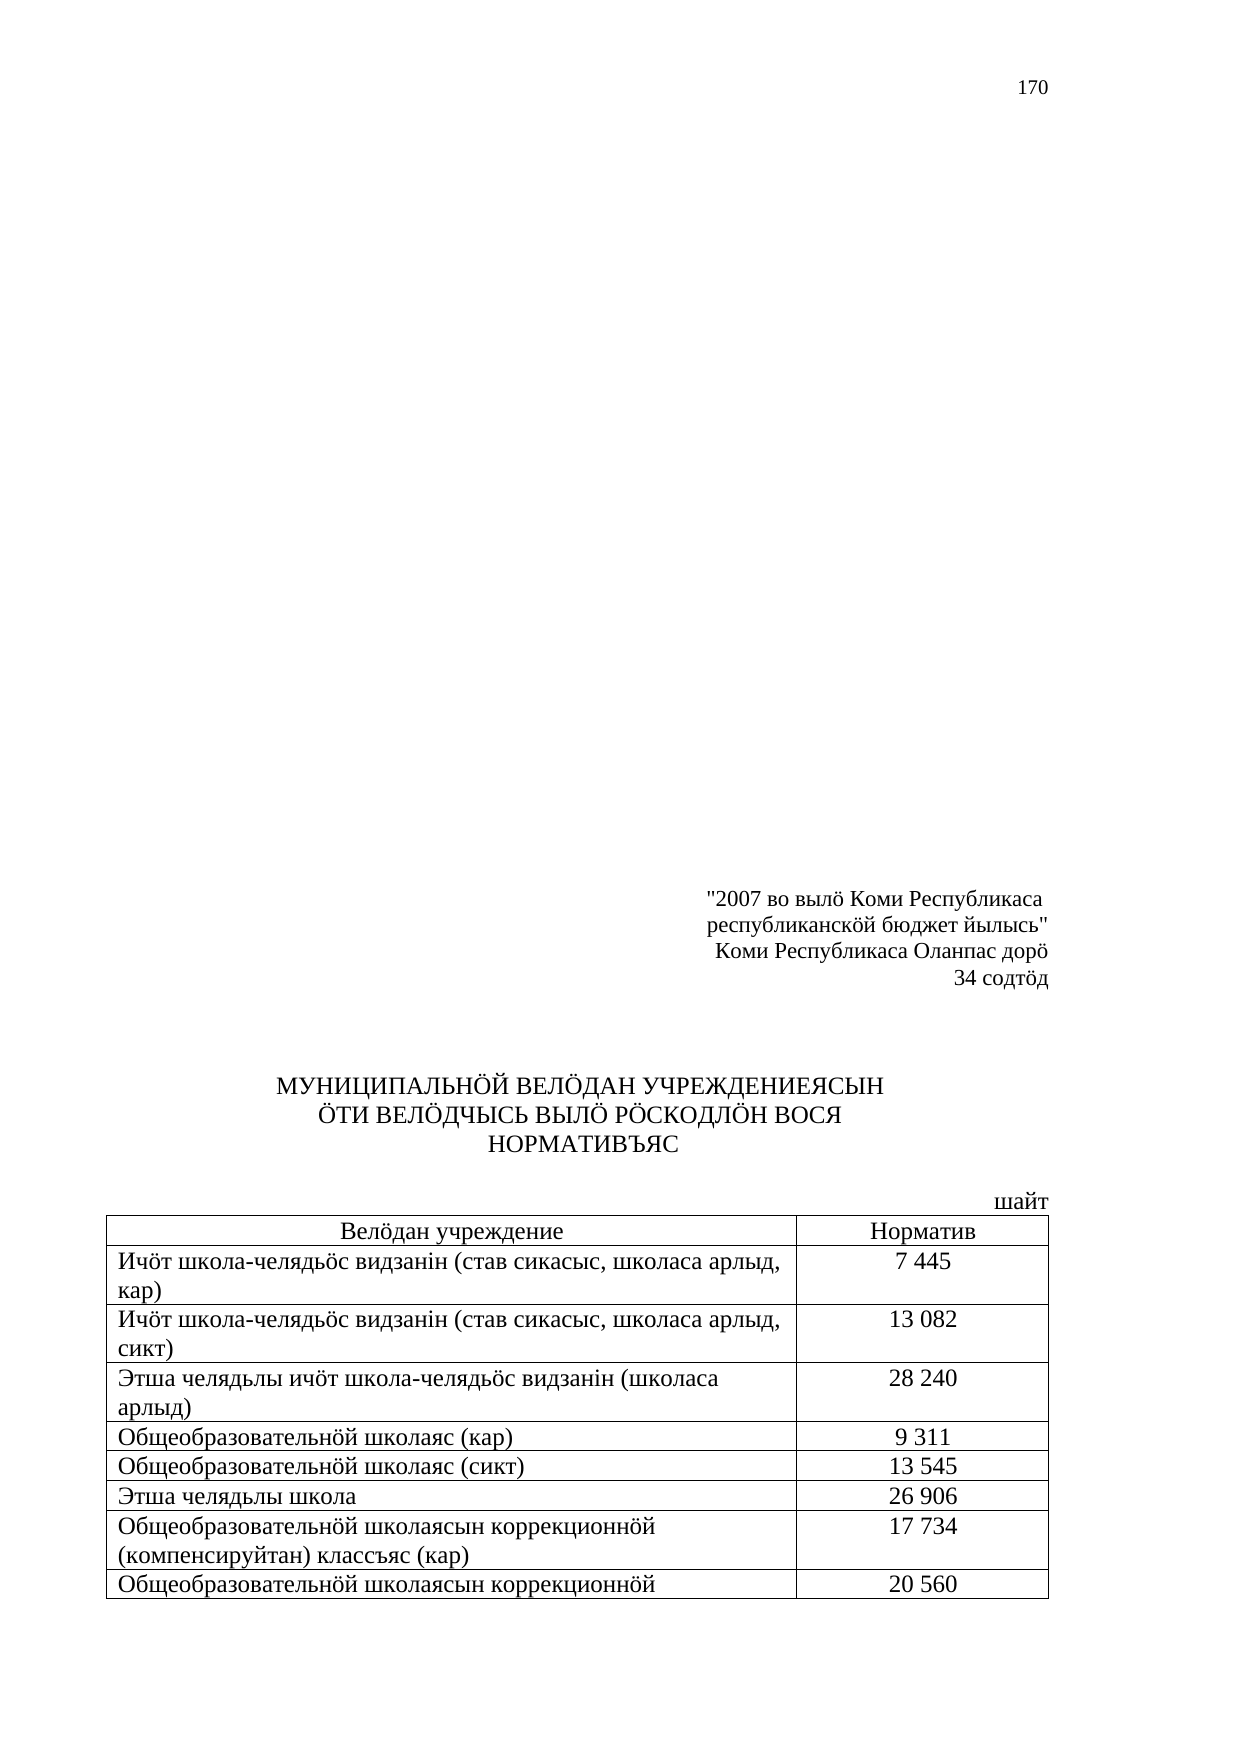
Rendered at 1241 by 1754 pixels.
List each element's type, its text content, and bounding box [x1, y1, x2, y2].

table_header Велöдан учреждение [107, 1216, 796, 1245]
table_cell 7 445 [797, 1246, 1048, 1303]
text Коми Республикаса Оланпас дорö [118, 937, 1048, 964]
text ÖТИ ВЕЛÖДЧЫСЬ ВЫЛÖ РÖСКОДЛÖН ВОСЯ [118, 1100, 1048, 1129]
text НОРМАТИВЪЯС [118, 1129, 1048, 1158]
table_cell 13 545 [797, 1451, 1048, 1480]
table_cell 13 082 [797, 1305, 1048, 1362]
table_cell Общеобразовательнöй школаясын коррекционнöй (компенсируйтан) классъяс (кар) [107, 1511, 796, 1568]
text "2007 во вылö Коми Республикаса [118, 884, 1048, 911]
table_cell Общеобразовательнöй школаяс (сикт) [107, 1451, 796, 1480]
table_cell 28 240 [797, 1363, 1048, 1421]
text республиканскöй бюджет йылысь" [118, 911, 1048, 937]
table_cell 20 560 [797, 1570, 1048, 1598]
text 34 содтöд [118, 964, 1048, 990]
text МУНИЦИПАЛЬНÖЙ ВЕЛÖДАН УЧРЕЖДЕНИЕЯСЫН [118, 1071, 1048, 1100]
table_cell 26 906 [797, 1481, 1048, 1510]
table_cell 9 311 [797, 1422, 1048, 1450]
table_cell Ичöт школа-челядьöс видзанiн (став сикасыс, школаса арлыд, сикт) [107, 1305, 796, 1362]
table_cell Ичöт школа-челядьöс видзанiн (став сикасыс, школаса арлыд, кар) [107, 1246, 796, 1303]
text шайт [118, 1186, 1048, 1215]
table_cell Общеобразовательнöй школаяс (кар) [107, 1422, 796, 1450]
table_cell Общеобразовательнöй школаясын коррекционнöй [107, 1570, 796, 1598]
table_header Норматив [797, 1216, 1048, 1245]
text  [118, 118, 1058, 149]
table_cell Этша челядьлы ичöт школа-челядьöс видзанiн (школаса арлыд) [107, 1363, 796, 1421]
table_cell Этша челядьлы школа [107, 1481, 796, 1510]
table_cell 17 734 [797, 1511, 1048, 1568]
